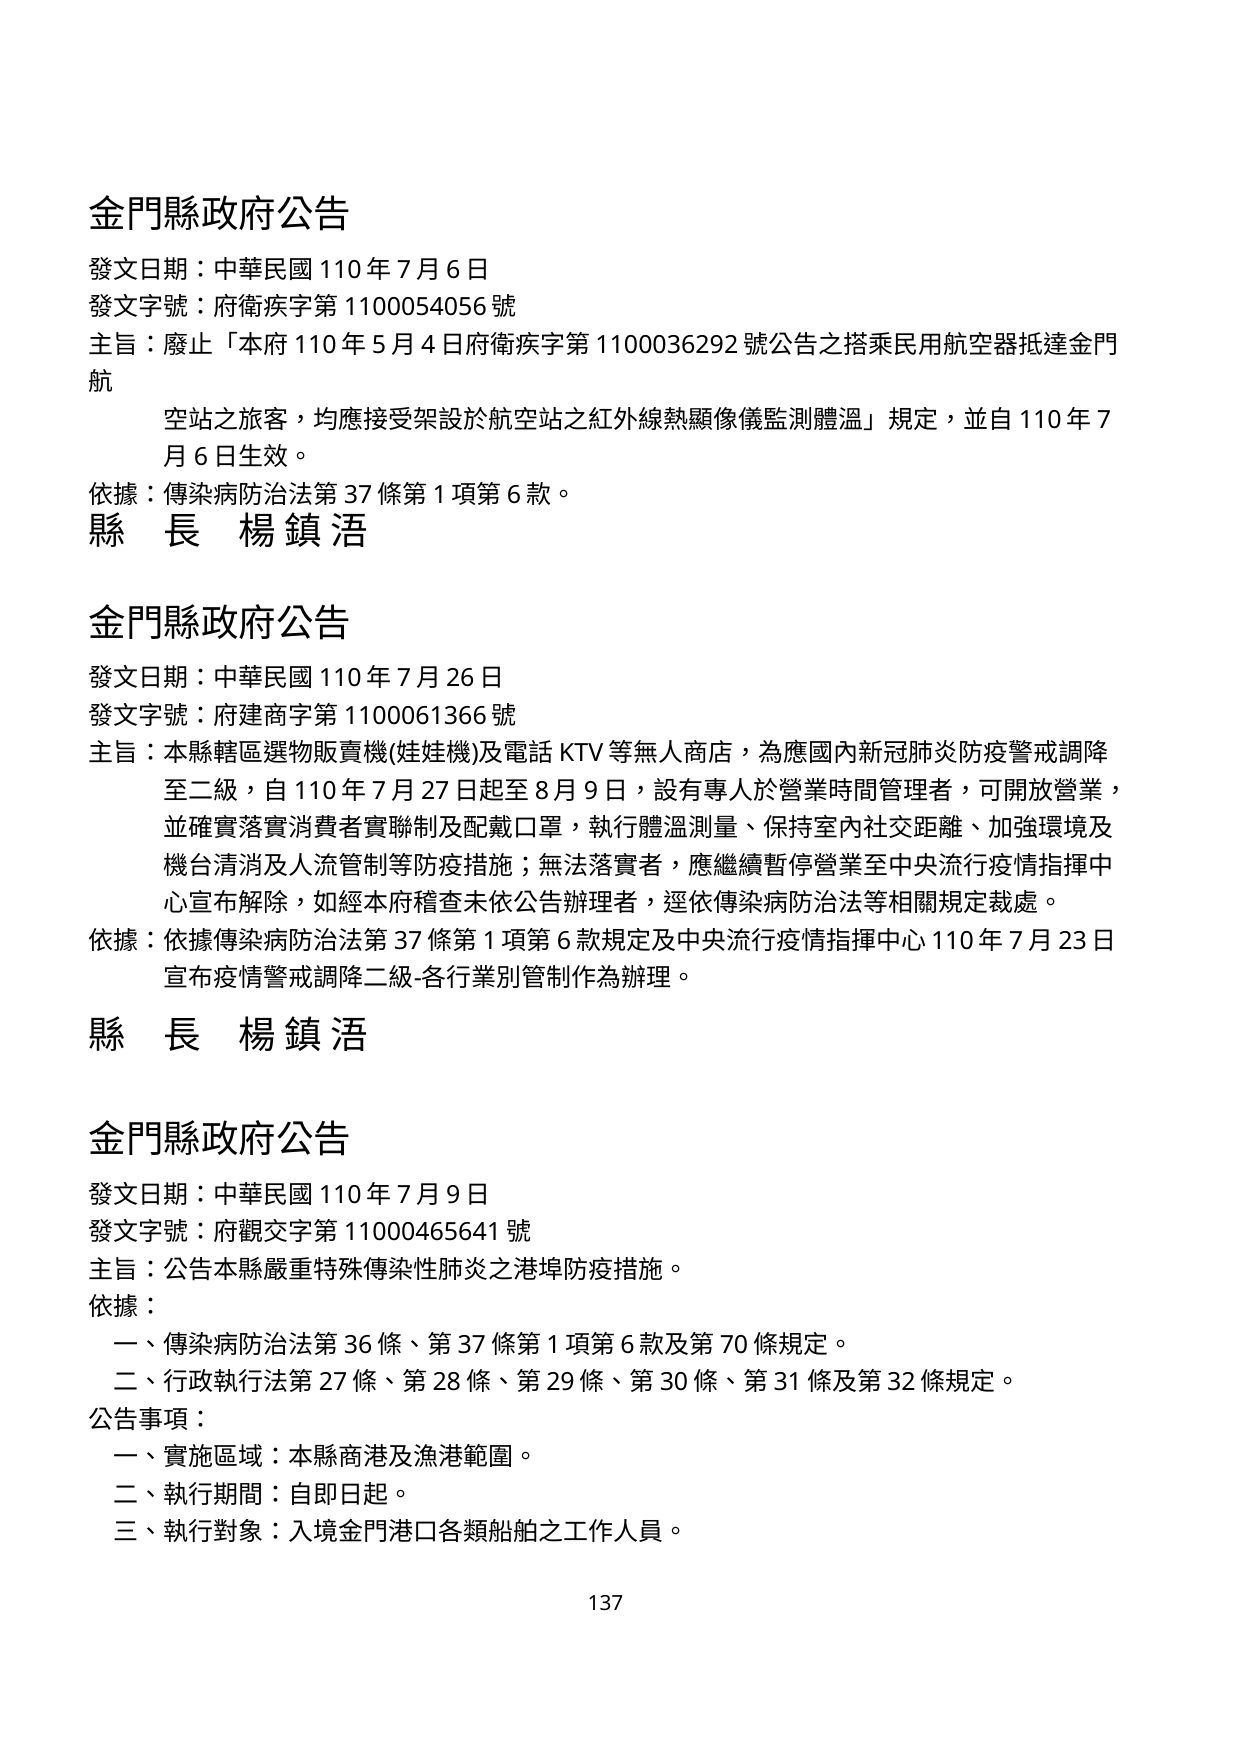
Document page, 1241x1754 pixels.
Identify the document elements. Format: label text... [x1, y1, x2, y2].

text 機台清消及人流管制等防疫措施；無法落實者，應繼續暫停營業至中央流行疫情指揮中 [89, 844, 1122, 882]
text 主旨：公告本縣嚴重特殊傳染性肺炎之港埠防疫措施。 [89, 1249, 1122, 1286]
text 發文字號：府建商字第1100061366號 [89, 694, 1122, 732]
text 縣 長 楊 鎮 浯 [89, 994, 1122, 1069]
text 宣布疫情警戒調降二級-各行業別管制作為辦理。 [89, 957, 1122, 994]
text 至二級，自110年7月27日起至8月9日，設有專人於營業時間管理者，可開放營業， [89, 769, 1122, 807]
text 一、傳染病防治法第36條、第37條第1項第6款及第70條規定。 [89, 1324, 1122, 1361]
text 並確實落實消費者實聯制及配戴口罩，執行體溫測量、保持室內社交距離、加強環境及 [89, 807, 1122, 844]
text 發文字號：府觀交字第11000465641號 [89, 1211, 1122, 1249]
text 心宣布解除，如經本府稽查未依公告辦理者，逕依傳染病防治法等相關規定裁處。 [89, 882, 1122, 919]
text 發文字號：府衛疾字第1100054056號 [89, 286, 1122, 324]
text 金門縣政府公告 [89, 174, 1122, 249]
text 三、執行對象：入境金門港口各類船舶之工作人員。 [89, 1511, 1122, 1549]
text 二、執行期間：自即日起。 [89, 1474, 1122, 1511]
text 依據：依據傳染病防治法第37條第1項第6款規定及中央流行疫情指揮中心110年7月23日 [89, 919, 1122, 957]
text 依據：傳染病防治法第37條第1項第6款。 [89, 474, 1122, 511]
text 主旨：廢止「本府110年5月4日府衛疾字第1100036292號公告之搭乘民用航空器抵達金門航 [89, 324, 1122, 399]
text 公告事項： [89, 1399, 1122, 1436]
text 二、行政執行法第27條、第28條、第29條、第30條、第31條及第32條規定。 [89, 1361, 1122, 1399]
text 發文日期：中華民國110年7月6日 [89, 249, 1122, 286]
text 金門縣政府公告 [89, 582, 1122, 657]
text 一、實施區域：本縣商港及漁港範圍。 [89, 1436, 1122, 1474]
text 主旨：本縣轄區選物販賣機(娃娃機)及電話KTV等無人商店，為應國內新冠肺炎防疫警戒調降 [89, 732, 1122, 769]
text 發文日期：中華民國110年7月26日 [89, 657, 1122, 694]
text 縣 長 楊 鎮 浯 [89, 511, 1122, 553]
text 發文日期：中華民國110年7月9日 [89, 1174, 1122, 1211]
text 金門縣政府公告 [89, 1099, 1122, 1174]
text 依據： [89, 1286, 1122, 1324]
text 空站之旅客，均應接受架設於航空站之紅外線熱顯像儀監測體溫」規定，並自110年7月6日生效。 [164, 399, 1122, 474]
